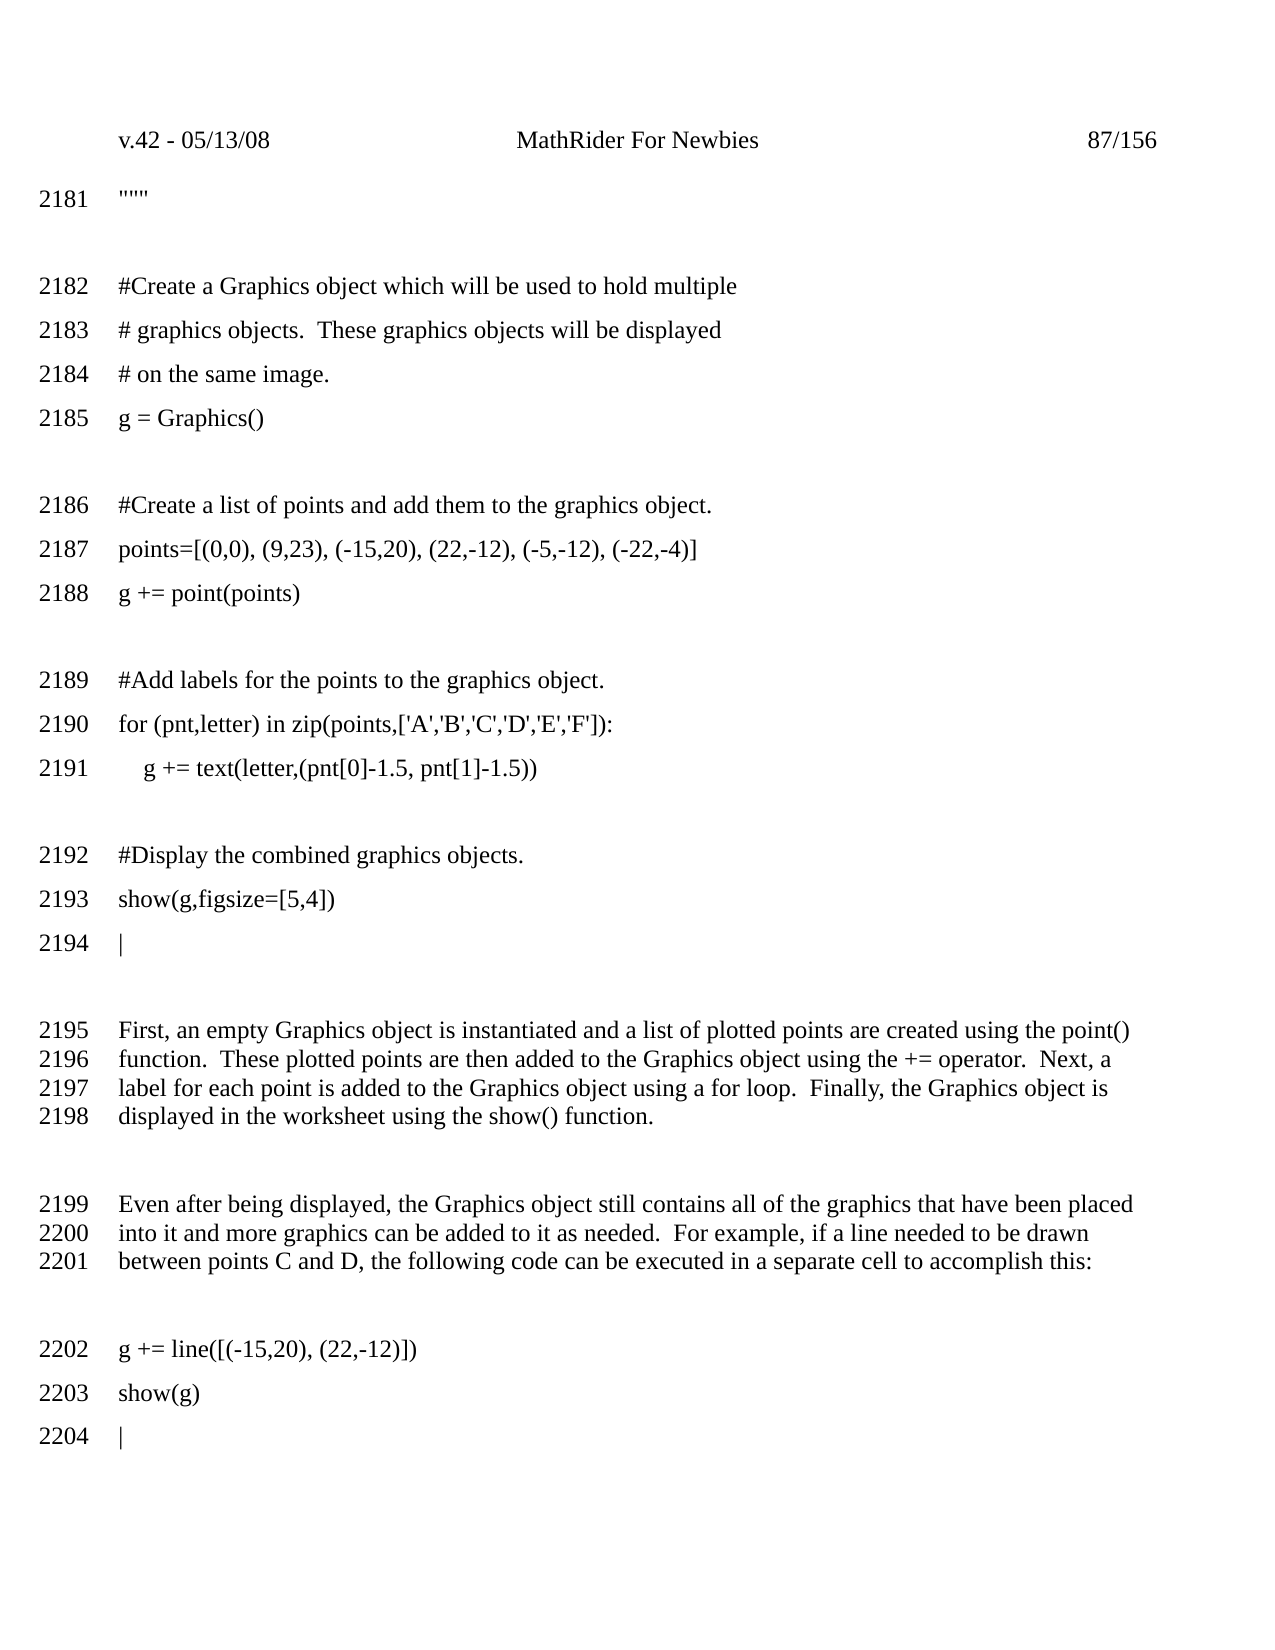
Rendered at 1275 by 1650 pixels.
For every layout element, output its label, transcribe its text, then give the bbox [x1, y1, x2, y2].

text First, an empty Graphics object is instantiated and a list of plotted points are created using the point() function. These plotted points are then added to the Graphics object using the += operator. Next, a label for each point is added to the Graphics object using a for loop. Finally, the Graphics object is displayed in the worksheet using the show() function. [118, 1015, 1157, 1130]
text | [118, 928, 1157, 956]
text g = Graphics() [118, 403, 1157, 431]
text # graphics objects. These graphics objects will be displayed [118, 315, 1157, 344]
text show(g) [118, 1378, 1157, 1406]
text for (pnt,letter) in zip(points,['A','B','C','D','E','F']): [118, 709, 1157, 738]
text #Create a Graphics object which will be used to hold multiple [118, 271, 1157, 300]
text points=[(0,0), (9,23), (-15,20), (22,-12), (-5,-12), (-22,-4)] [118, 534, 1157, 563]
text #Display the combined graphics objects. [118, 840, 1157, 869]
text # on the same image. [118, 359, 1157, 388]
text #Create a list of points and add them to the graphics object. [118, 490, 1157, 519]
text g += text(letter,(pnt[0]-1.5, pnt[1]-1.5)) [118, 753, 1157, 781]
text """ [118, 184, 1157, 213]
text | [118, 1421, 1157, 1450]
text g += line([(-15,20), (22,-12)]) [118, 1334, 1157, 1363]
text g += point(points) [118, 578, 1157, 606]
text show(g,figsize=[5,4]) [118, 884, 1157, 913]
text #Add labels for the points to the graphics object. [118, 665, 1157, 694]
text Even after being displayed, the Graphics object still contains all of the graphics that have been placed into it and more graphics can be added to it as needed. For example, if a line needed to be drawn between points C and D, the following code can be executed in a separate cell to accomplish this: [118, 1189, 1157, 1275]
